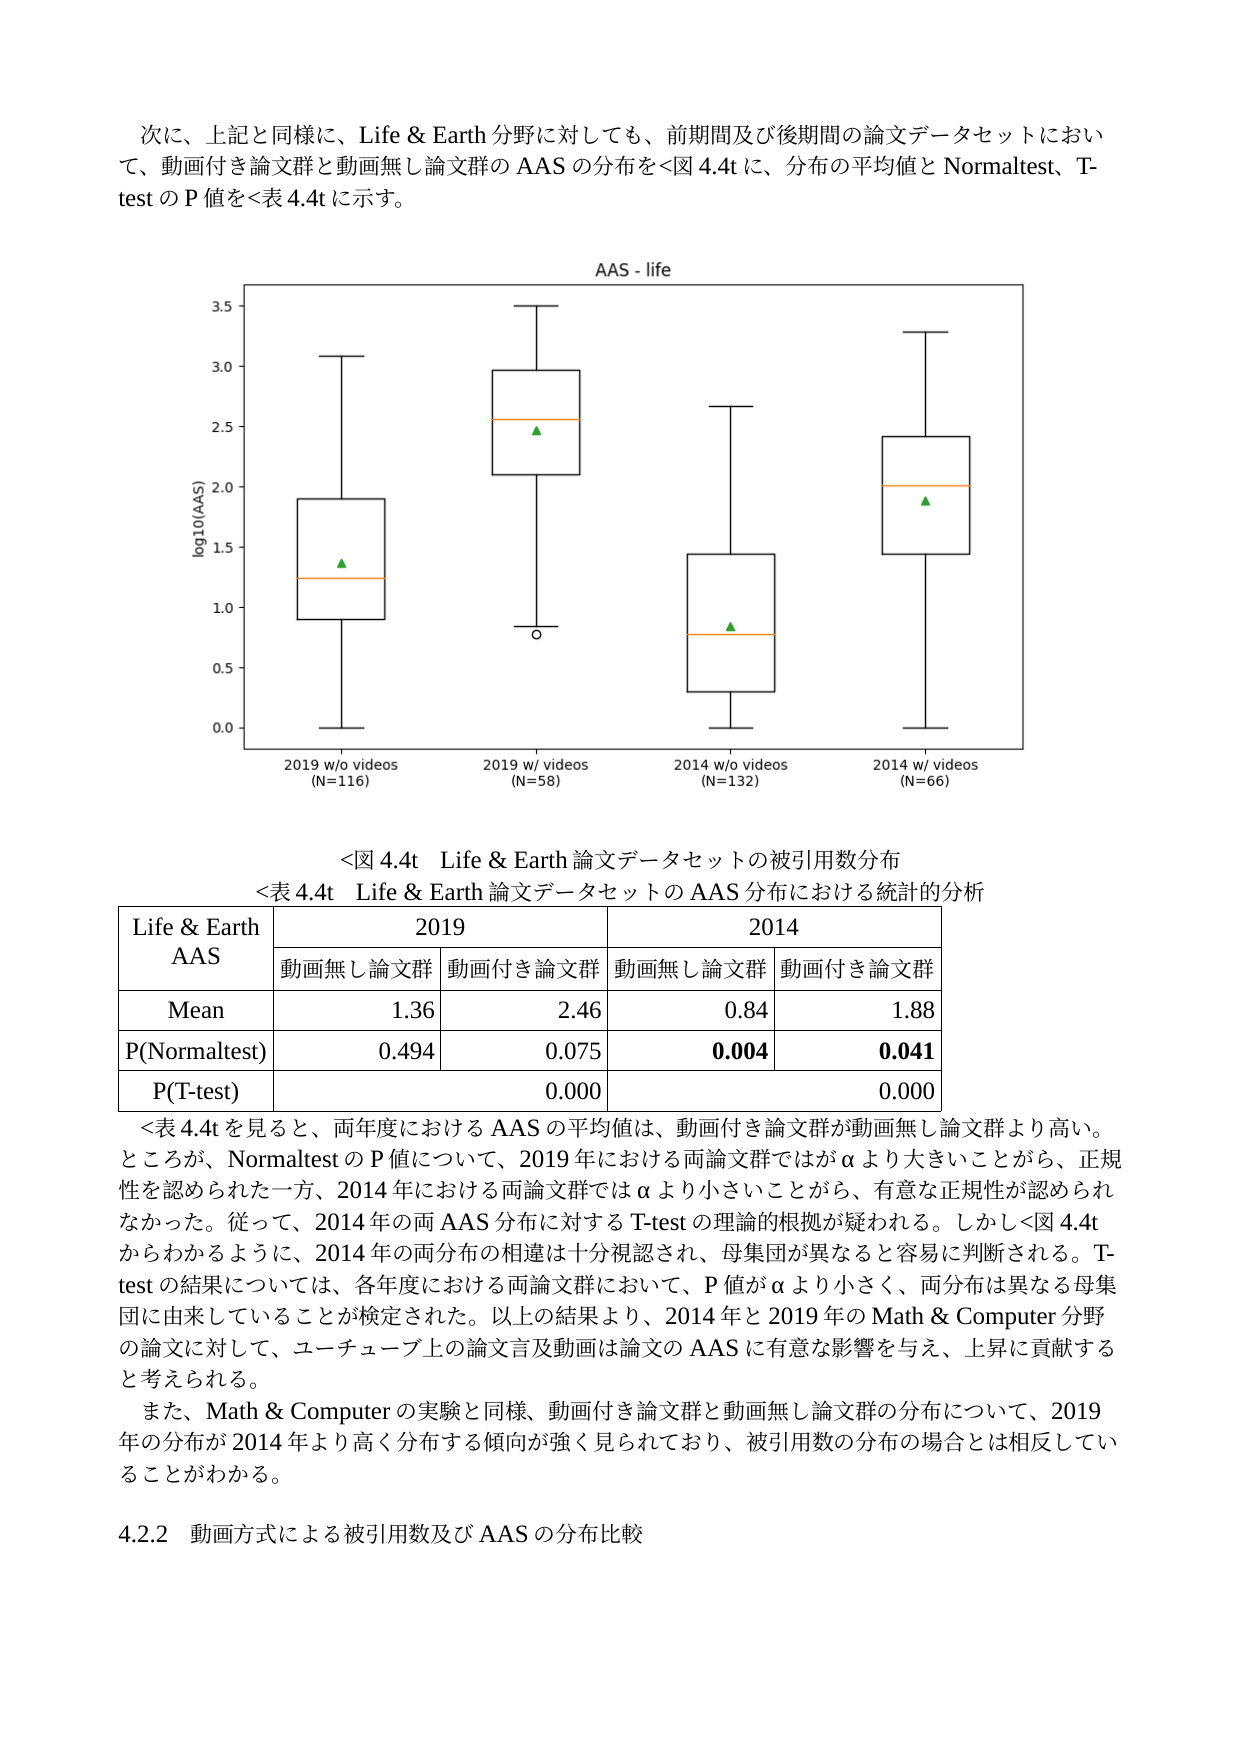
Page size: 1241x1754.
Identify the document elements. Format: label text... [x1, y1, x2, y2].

text <図4.4t Life & Earth論文データセットの被引用数分布 [118, 843, 1122, 875]
table_cell P(Normaltest) [119, 1031, 273, 1070]
table_cell 動画付き論文群 [441, 948, 607, 990]
table_cell 0.000 [608, 1071, 941, 1111]
text 4.2.2 動画方式による被引用数及びAASの分布比較 [118, 1517, 1122, 1548]
table_cell 0.004 [608, 1031, 774, 1070]
table_cell 0.075 [441, 1031, 607, 1070]
table_cell 0.041 [775, 1031, 941, 1070]
table_header 2014 [608, 907, 941, 947]
table_cell Mean [119, 991, 273, 1030]
table_header 2019 [274, 907, 607, 947]
text <表4.4tを見ると、両年度におけるAASの平均値は、動画付き論文群が動画無し論文群より高い。ところが、NormaltestのP値について、2019年における両論文群ではがαより大きいことがら、正規性を認められた一方、2014年における両論文群ではαより小さいことがら、有意な正規性が認められなかった。従って、2014年の両AAS分布に対するT-testの理論的根拠が疑われる。しかし<図4.4tからわかるように、2014年の両分布の相違は十分視認され、母集団が異なると容易に判断される。T-testの結果については、各年度における両論文群において、P値がαより小さく、両分布は異なる母集団に由来していることが検定された。以上の結果より、2014年と2019年のMath & Computer分野の論文に対して、ユーチューブ上の論文言及動画は論文のAASに有意な影響を与え、上昇に貢献すると考えられる。 [118, 1111, 1122, 1394]
table_cell P(T-test) [119, 1071, 273, 1111]
picture [118, 212, 1123, 815]
text また、Math & Computerの実験と同様、動画付き論文群と動画無し論文群の分布について、2019年の分布が2014年より高く分布する傾向が強く見られており、被引用数の分布の場合とは相反していることがわかる。 [118, 1394, 1122, 1488]
table_cell 動画無し論文群 [608, 948, 774, 990]
table_cell 1.36 [274, 991, 440, 1030]
table_header Life & Earth AAS [119, 907, 273, 990]
table_cell 0.000 [274, 1071, 607, 1111]
table_cell 動画無し論文群 [274, 948, 440, 990]
table_cell 動画付き論文群 [775, 948, 941, 990]
table_cell 1.88 [775, 991, 941, 1030]
table_cell 0.84 [608, 991, 774, 1030]
text <表4.4t Life & Earth論文データセットのAAS分布における統計的分析 [118, 875, 1122, 906]
text 次に、上記と同様に、Life & Earth分野に対しても、前期間及び後期間の論文データセットにおいて、動画付き論文群と動画無し論文群のAASの分布を<図4.4tに、分布の平均値とNormaltest、T-testのP値を<表4.4tに示す。 [118, 118, 1122, 212]
table_cell 2.46 [441, 991, 607, 1030]
table_cell 0.494 [274, 1031, 440, 1070]
